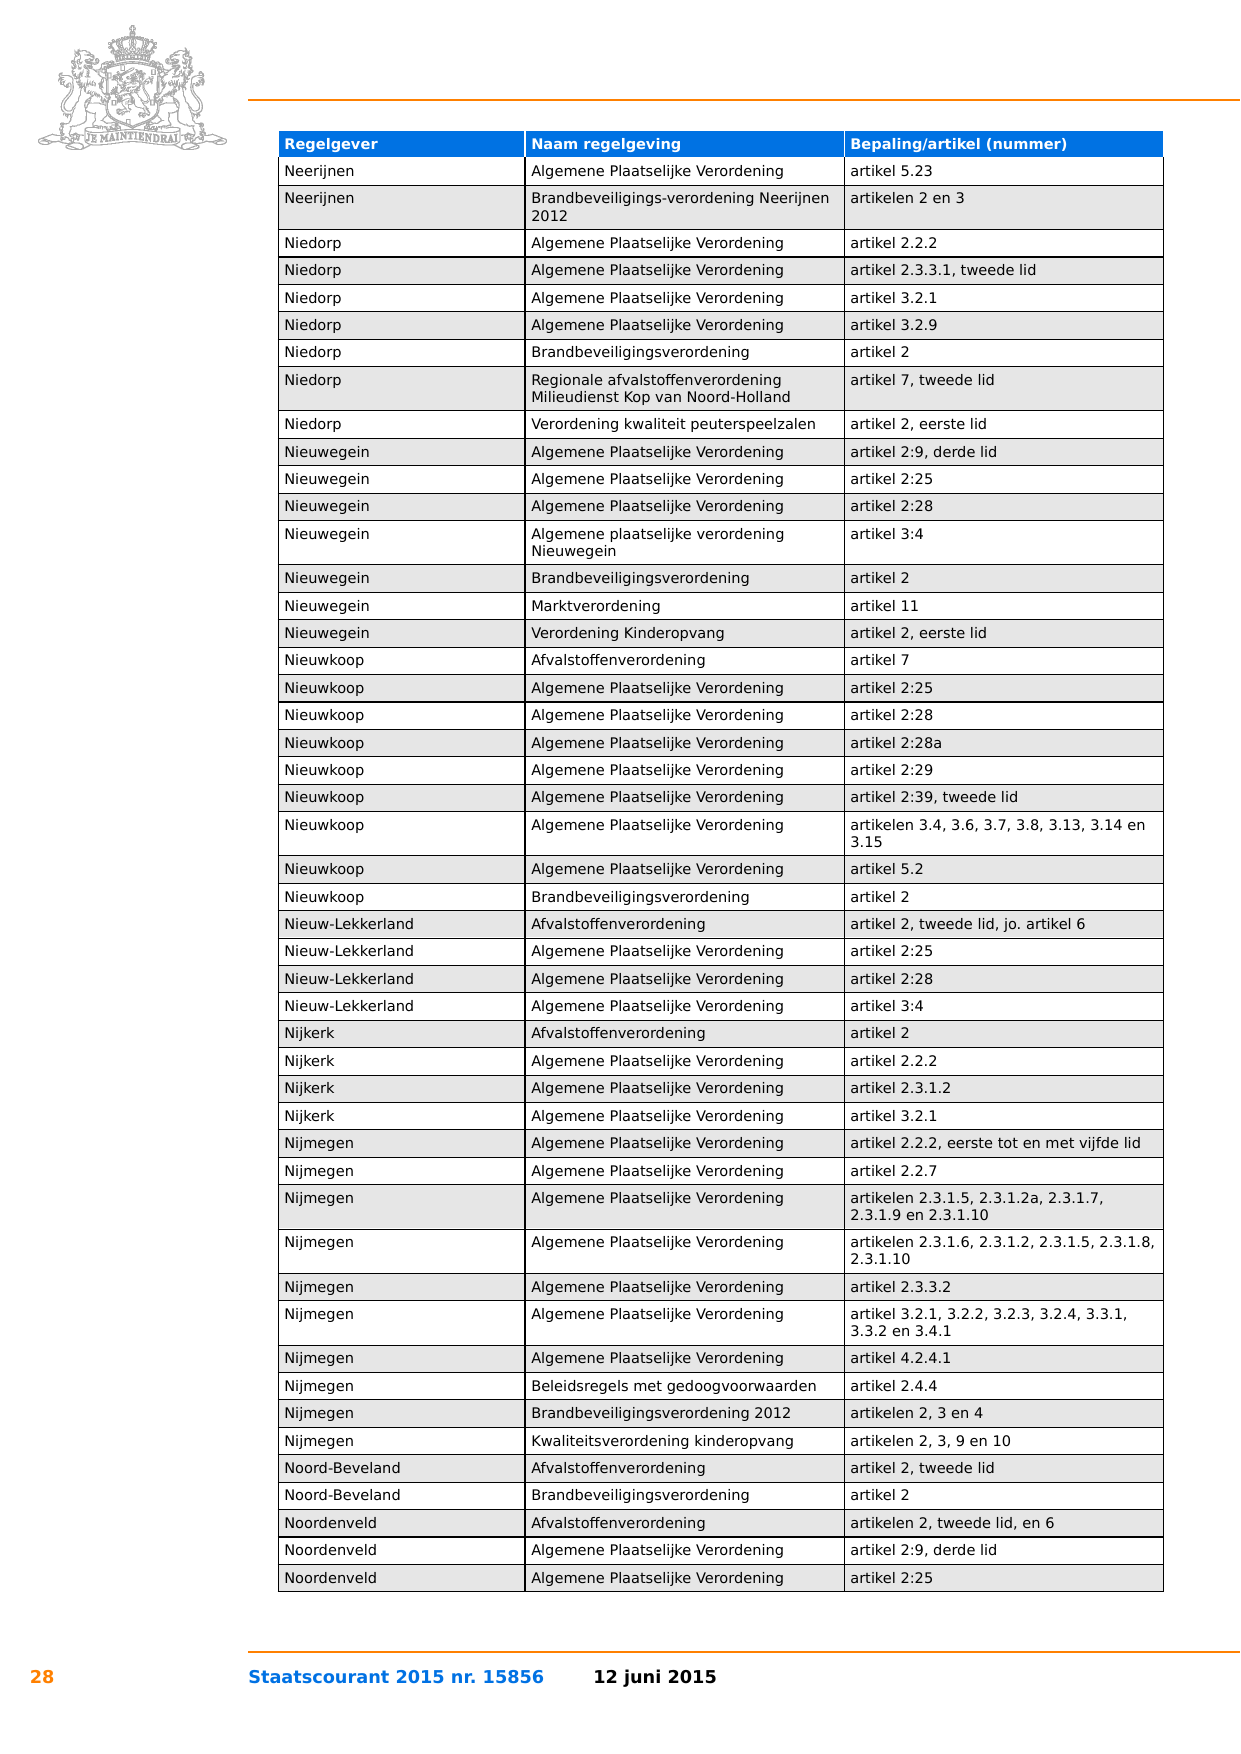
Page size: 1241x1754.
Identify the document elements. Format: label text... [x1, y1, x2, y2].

table_cell Nijkerk [279, 1021, 524, 1047]
table_cell Algemene Plaatselijke Verordening [526, 1185, 844, 1228]
table_cell Algemene Plaatselijke Verordening [526, 258, 844, 284]
table_cell artikelen 2, tweede lid, en 6 [845, 1510, 1163, 1536]
table_cell Nieuwegein [279, 593, 524, 619]
table_cell Brandbeveiligingsverordening [526, 1483, 844, 1509]
table_cell artikel 7 [845, 648, 1163, 674]
table_cell Nieuwegein [279, 494, 524, 520]
table_cell artikel 3.2.1 [845, 285, 1163, 311]
table_cell Afvalstoffenverordening [526, 1510, 844, 1536]
table_cell Algemene Plaatselijke Verordening [526, 1301, 844, 1344]
table_cell Nieuwkoop [279, 757, 524, 783]
table_cell Algemene Plaatselijke Verordening [526, 939, 844, 965]
table_cell Nieuwegein [279, 565, 524, 592]
table_cell Beleidsregels met gedoogvoorwaarden [526, 1373, 844, 1399]
table_cell Niedorp [279, 367, 524, 410]
table_cell artikel 2.2.2 [845, 230, 1163, 256]
table_cell Nijmegen [279, 1346, 524, 1372]
table_cell artikel 3.2.1, 3.2.2, 3.2.3, 3.2.4, 3.3.1, 3.3.2 en 3.4.1 [845, 1301, 1163, 1344]
picture [38, 25, 227, 150]
table_cell artikel 3:4 [845, 521, 1163, 564]
table_cell Algemene Plaatselijke Verordening [526, 312, 844, 339]
table_cell artikel 2:25 [845, 675, 1163, 701]
table_header Naam regelgeving [526, 131, 844, 157]
table_cell Nieuwegein [279, 521, 524, 564]
table_cell Algemene Plaatselijke Verordening [526, 1130, 844, 1157]
table_cell artikel 2 [845, 565, 1163, 592]
table_cell Nieuw-Lekkerland [279, 993, 524, 1020]
table_cell Noordenveld [279, 1565, 524, 1591]
table_cell artikel 2:29 [845, 757, 1163, 783]
table_cell Marktverordening [526, 593, 844, 619]
table_cell Nijmegen [279, 1274, 524, 1300]
table_cell Nieuwkoop [279, 648, 524, 674]
table_cell Nijmegen [279, 1185, 524, 1228]
table_cell artikel 5.23 [845, 158, 1163, 185]
table_cell artikel 2.3.1.2 [845, 1076, 1163, 1102]
table_cell Niedorp [279, 285, 524, 311]
table_cell Afvalstoffenverordening [526, 648, 844, 674]
table_cell artikel 2, eerste lid [845, 620, 1163, 647]
table_cell Algemene Plaatselijke Verordening [526, 993, 844, 1020]
table_header Regelgever [279, 131, 524, 157]
table_cell Niedorp [279, 312, 524, 339]
table_cell Brandbeveiligings-verordening Neerijnen 2012 [526, 186, 844, 229]
table_cell artikel 2 [845, 884, 1163, 910]
table_cell Noord-Beveland [279, 1483, 524, 1509]
table_cell Algemene Plaatselijke Verordening [526, 675, 844, 701]
table_cell Afvalstoffenverordening [526, 1455, 844, 1482]
table_cell artikelen 2 en 3 [845, 186, 1163, 229]
table_cell Nijkerk [279, 1048, 524, 1074]
table_cell Niedorp [279, 230, 524, 256]
table_cell artikelen 2, 3, 9 en 10 [845, 1428, 1163, 1454]
table_cell Algemene Plaatselijke Verordening [526, 785, 844, 811]
table_cell artikel 2:39, tweede lid [845, 785, 1163, 811]
table_cell Brandbeveiligingsverordening 2012 [526, 1400, 844, 1427]
table_cell Brandbeveiligingsverordening [526, 340, 844, 366]
table_cell artikel 3.2.9 [845, 312, 1163, 339]
table_cell Nieuwkoop [279, 812, 524, 855]
table_cell Algemene Plaatselijke Verordening [526, 1274, 844, 1300]
table_cell artikel 4.2.4.1 [845, 1346, 1163, 1372]
table_cell Noordenveld [279, 1510, 524, 1536]
table_cell artikel 2:25 [845, 939, 1163, 965]
table_cell artikel 2:28 [845, 966, 1163, 992]
table_cell Algemene Plaatselijke Verordening [526, 730, 844, 756]
table_cell Nijmegen [279, 1230, 524, 1273]
table_cell Algemene Plaatselijke Verordening [526, 856, 844, 883]
table_cell Neerijnen [279, 158, 524, 185]
table_cell artikel 3:4 [845, 993, 1163, 1020]
table_cell Algemene Plaatselijke Verordening [526, 757, 844, 783]
table_cell Nijkerk [279, 1076, 524, 1102]
table_cell Algemene Plaatselijke Verordening [526, 494, 844, 520]
table_cell Nijmegen [279, 1158, 524, 1184]
table_cell Algemene Plaatselijke Verordening [526, 703, 844, 729]
table_cell Kwaliteitsverordening kinderopvang [526, 1428, 844, 1454]
table_cell artikel 2:9, derde lid [845, 1538, 1163, 1564]
table_cell Algemene Plaatselijke Verordening [526, 1076, 844, 1102]
table_cell Algemene Plaatselijke Verordening [526, 812, 844, 855]
table_cell Nijmegen [279, 1400, 524, 1427]
table_cell artikel 2.3.3.2 [845, 1274, 1163, 1300]
table_cell artikel 2:28 [845, 494, 1163, 520]
table_cell Algemene Plaatselijke Verordening [526, 466, 844, 493]
table_cell Algemene plaatselijke verordening Nieuwegein [526, 521, 844, 564]
table_cell Algemene Plaatselijke Verordening [526, 1048, 844, 1074]
table_cell artikelen 2, 3 en 4 [845, 1400, 1163, 1427]
table_cell Nieuwegein [279, 439, 524, 465]
table_cell Neerijnen [279, 186, 524, 229]
table_cell Regionale afvalstoffenverordening Milieudienst Kop van Noord-Holland [526, 367, 844, 410]
table_cell artikel 2:25 [845, 1565, 1163, 1591]
table_cell artikel 2.2.2 [845, 1048, 1163, 1074]
table_cell Nieuw-Lekkerland [279, 966, 524, 992]
table_cell artikel 2.3.3.1, tweede lid [845, 258, 1163, 284]
table_cell Niedorp [279, 258, 524, 284]
table_cell artikelen 3.4, 3.6, 3.7, 3.8, 3.13, 3.14 en 3.15 [845, 812, 1163, 855]
table_cell artikel 2, eerste lid [845, 411, 1163, 438]
table_cell artikel 11 [845, 593, 1163, 619]
table_cell Algemene Plaatselijke Verordening [526, 1230, 844, 1273]
table_cell Algemene Plaatselijke Verordening [526, 285, 844, 311]
table_cell Brandbeveiligingsverordening [526, 565, 844, 592]
table_cell artikel 2, tweede lid [845, 1455, 1163, 1482]
table_cell Niedorp [279, 340, 524, 366]
table_cell artikelen 2.3.1.5, 2.3.1.2a, 2.3.1.7, 2.3.1.9 en 2.3.1.10 [845, 1185, 1163, 1228]
table_cell Verordening Kinderopvang [526, 620, 844, 647]
table_cell Algemene Plaatselijke Verordening [526, 158, 844, 185]
table_cell Nieuwkoop [279, 730, 524, 756]
table_cell artikelen 2.3.1.6, 2.3.1.2, 2.3.1.5, 2.3.1.8, 2.3.1.10 [845, 1230, 1163, 1273]
table_cell artikel 2:25 [845, 466, 1163, 493]
table_cell Nieuwkoop [279, 675, 524, 701]
table_cell artikel 2.2.7 [845, 1158, 1163, 1184]
table_cell Niedorp [279, 411, 524, 438]
table_cell Algemene Plaatselijke Verordening [526, 439, 844, 465]
table_cell Algemene Plaatselijke Verordening [526, 230, 844, 256]
table_cell Algemene Plaatselijke Verordening [526, 966, 844, 992]
table_cell artikel 2 [845, 1021, 1163, 1047]
table_cell Nijmegen [279, 1428, 524, 1454]
table_cell Nieuwkoop [279, 785, 524, 811]
table_cell Nijkerk [279, 1103, 524, 1129]
table_cell artikel 2 [845, 340, 1163, 366]
table_cell Algemene Plaatselijke Verordening [526, 1565, 844, 1591]
table_cell Noordenveld [279, 1538, 524, 1564]
table_cell artikel 5.2 [845, 856, 1163, 883]
table_cell Nieuwkoop [279, 884, 524, 910]
table_cell Nieuwegein [279, 620, 524, 647]
table_cell Nieuw-Lekkerland [279, 911, 524, 937]
table_cell Nieuwkoop [279, 856, 524, 883]
table_cell Algemene Plaatselijke Verordening [526, 1346, 844, 1372]
table_cell artikel 2.2.2, eerste tot en met vijfde lid [845, 1130, 1163, 1157]
table_cell Verordening kwaliteit peuterspeelzalen [526, 411, 844, 438]
table_cell Algemene Plaatselijke Verordening [526, 1103, 844, 1129]
table_header Bepaling/artikel (nummer) [845, 131, 1163, 157]
table_cell artikel 7, tweede lid [845, 367, 1163, 410]
table_cell Brandbeveiligingsverordening [526, 884, 844, 910]
table_cell artikel 2:9, derde lid [845, 439, 1163, 465]
table_cell artikel 2 [845, 1483, 1163, 1509]
table_cell Noord-Beveland [279, 1455, 524, 1482]
table_cell artikel 2:28a [845, 730, 1163, 756]
table_cell artikel 2, tweede lid, jo. artikel 6 [845, 911, 1163, 937]
table_cell artikel 2:28 [845, 703, 1163, 729]
table_cell artikel 3.2.1 [845, 1103, 1163, 1129]
table_cell Afvalstoffenverordening [526, 1021, 844, 1047]
table_cell Nijmegen [279, 1130, 524, 1157]
table_cell Algemene Plaatselijke Verordening [526, 1538, 844, 1564]
table_cell Nijmegen [279, 1373, 524, 1399]
table_cell Afvalstoffenverordening [526, 911, 844, 937]
table_cell Nieuw-Lekkerland [279, 939, 524, 965]
table_cell artikel 2.4.4 [845, 1373, 1163, 1399]
table_cell Nieuwkoop [279, 703, 524, 729]
table_cell Algemene Plaatselijke Verordening [526, 1158, 844, 1184]
table_cell Nijmegen [279, 1301, 524, 1344]
table_cell Nieuwegein [279, 466, 524, 493]
